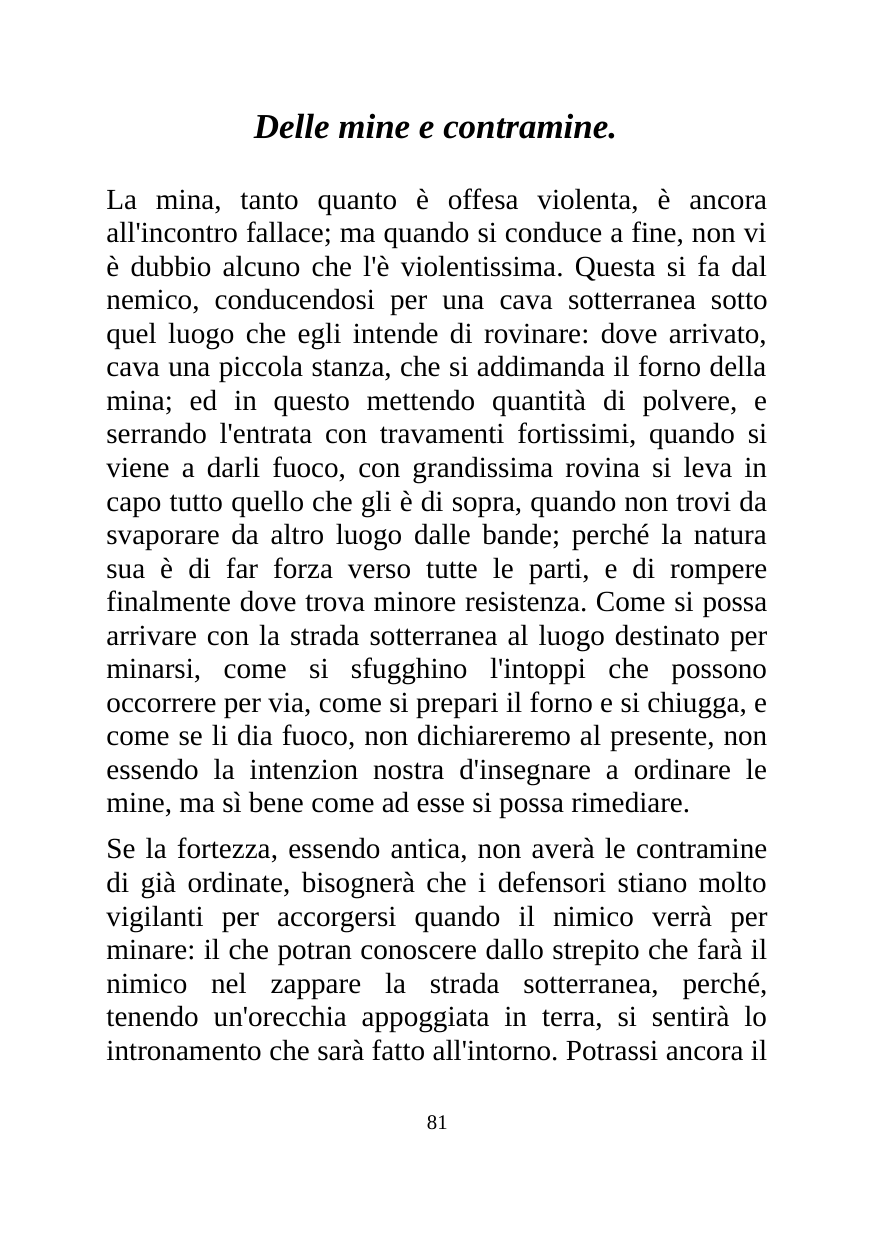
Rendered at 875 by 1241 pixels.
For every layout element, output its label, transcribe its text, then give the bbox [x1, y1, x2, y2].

subtitle Delle mine e contramine. [106, 106, 768, 146]
text La mina, tanto quanto è offesa violenta, è ancora all'incontro fallace; ma quando si conduce a fine, non vi è dubbio alcuno che l'è violentissima. Questa si fa dal nemico, conducendosi per una cava sotterranea sotto quel luogo che egli intende di rovinare: dove arrivato, cava una piccola stanza, che si addimanda il forno della mina; ed in questo mettendo quantità di polvere, e serrando l'entrata con travamenti fortissimi, quando si viene a darli fuoco, con grandissima rovina si leva in capo tutto quello che gli è di sopra, quando non trovi da svaporare da altro luogo dalle bande; perché la natura sua è di far forza verso tutte le parti, e di rompere finalmente dove trova minore resistenza. Come si possa arrivare con la strada sotterranea al luogo destinato per minarsi, come si sfugghino l'intoppi che possono occorrere per via, come si prepari il forno e si chiugga, e come se li dia fuoco, non dichiareremo al presente, non essendo la intenzion nostra d'insegnare a ordinare le mine, ma sì bene come ad esse si possa rimediare. [106, 182, 768, 819]
text Se la fortezza, essendo antica, non averà le contramine di già ordinate, bisognerà che i defensori stiano molto vigilanti per accorgersi quando il nimico verrà per minare: il che potran conoscere dallo strepito che farà il nimico nel zappare la strada sotterranea, perché, tenendo un'orecchia appoggiata in terra, si sentirà lo intronamento che sarà fatto all'intorno. Potrassi ancora il [106, 832, 768, 1066]
